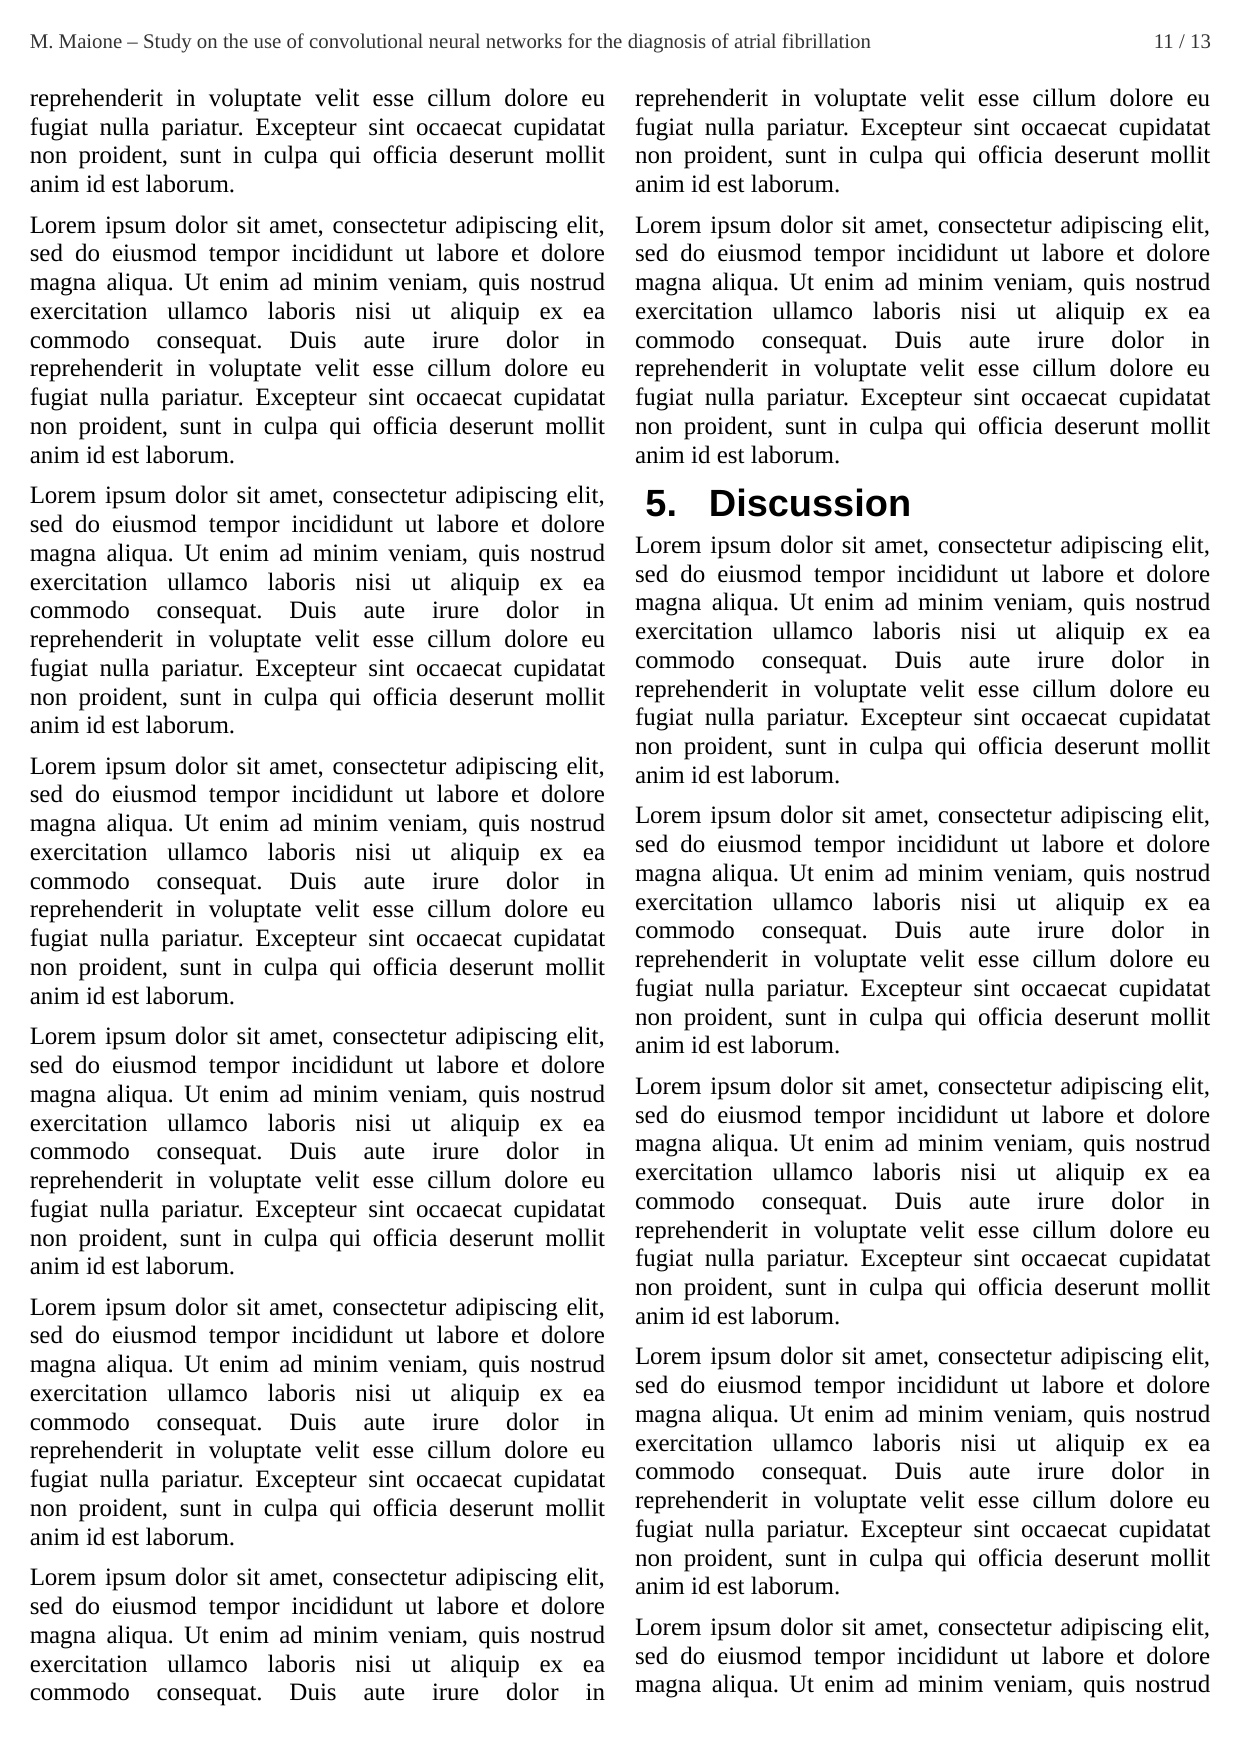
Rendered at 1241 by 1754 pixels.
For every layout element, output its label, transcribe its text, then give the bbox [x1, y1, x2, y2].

text reprehenderit in voluptate velit esse cillum dolore eu fugiat nulla pariatur. Excepteur sint occaecat cupidatat non proident, sunt in culpa qui officia deserunt mollit anim id est laborum. [29, 83, 605, 198]
text Lorem ipsum dolor sit amet, consectetur adipiscing elit, sed do eiusmod tempor incididunt ut labore et dolore magna aliqua. Ut enim ad minim veniam, quis nostrud exercitation ullamco laboris nisi ut aliquip ex ea commodo consequat. Duis aute irure dolor in reprehenderit in voluptate velit esse cillum dolore eu fugiat nulla pariatur. Excepteur sint occaecat cupidatat non proident, sunt in culpa qui officia deserunt mollit anim id est laborum. [635, 1341, 1211, 1600]
text Lorem ipsum dolor sit amet, consectetur adipiscing elit, sed do eiusmod tempor incididunt ut labore et dolore magna aliqua. Ut enim ad minim veniam, quis nostrud exercitation ullamco laboris nisi ut aliquip ex ea commodo consequat. Duis aute irure dolor in reprehenderit in voluptate velit esse cillum dolore eu fugiat nulla pariatur. Excepteur sint occaecat cupidatat non proident, sunt in culpa qui officia deserunt mollit anim id est laborum. [29, 1021, 605, 1280]
text Lorem ipsum dolor sit amet, consectetur adipiscing elit, sed do eiusmod tempor incididunt ut labore et dolore magna aliqua. Ut enim ad minim veniam, quis nostrud exercitation ullamco laboris nisi ut aliquip ex ea commodo consequat. Duis aute irure dolor in reprehenderit in voluptate velit esse cillum dolore eu fugiat nulla pariatur. Excepteur sint occaecat cupidatat non proident, sunt in culpa qui officia deserunt mollit anim id est laborum. [29, 210, 605, 468]
text Lorem ipsum dolor sit amet, consectetur adipiscing elit, sed do eiusmod tempor incididunt ut labore et dolore magna aliqua. Ut enim ad minim veniam, quis nostrud exercitation ullamco laboris nisi ut aliquip ex ea commodo consequat. Duis aute irure dolor in reprehenderit in voluptate velit esse cillum dolore eu fugiat nulla pariatur. Excepteur sint occaecat cupidatat non proident, sunt in culpa qui officia deserunt mollit anim id est laborum. [635, 210, 1211, 468]
text Lorem ipsum dolor sit amet, consectetur adipiscing elit, sed do eiusmod tempor incididunt ut labore et dolore magna aliqua. Ut enim ad minim veniam, quis nostrud [635, 1612, 1211, 1698]
text Lorem ipsum dolor sit amet, consectetur adipiscing elit, sed do eiusmod tempor incididunt ut labore et dolore magna aliqua. Ut enim ad minim veniam, quis nostrud exercitation ullamco laboris nisi ut aliquip ex ea commodo consequat. Duis aute irure dolor in reprehenderit in voluptate velit esse cillum dolore eu fugiat nulla pariatur. Excepteur sint occaecat cupidatat non proident, sunt in culpa qui officia deserunt mollit anim id est laborum. [29, 751, 605, 1009]
text Lorem ipsum dolor sit amet, consectetur adipiscing elit, sed do eiusmod tempor incididunt ut labore et dolore magna aliqua. Ut enim ad minim veniam, quis nostrud exercitation ullamco laboris nisi ut aliquip ex ea commodo consequat. Duis aute irure dolor in reprehenderit in voluptate velit esse cillum dolore eu fugiat nulla pariatur. Excepteur sint occaecat cupidatat non proident, sunt in culpa qui officia deserunt mollit anim id est laborum. [635, 1071, 1211, 1330]
subtitle Discussion [635, 480, 1211, 524]
text Lorem ipsum dolor sit amet, consectetur adipiscing elit, sed do eiusmod tempor incididunt ut labore et dolore magna aliqua. Ut enim ad minim veniam, quis nostrud exercitation ullamco laboris nisi ut aliquip ex ea commodo consequat. Duis aute irure dolor in reprehenderit in voluptate velit esse cillum dolore eu fugiat nulla pariatur. Excepteur sint occaecat cupidatat non proident, sunt in culpa qui officia deserunt mollit anim id est laborum. [635, 530, 1211, 789]
text Lorem ipsum dolor sit amet, consectetur adipiscing elit, sed do eiusmod tempor incididunt ut labore et dolore magna aliqua. Ut enim ad minim veniam, quis nostrud exercitation ullamco laboris nisi ut aliquip ex ea commodo consequat. Duis aute irure dolor in reprehenderit in voluptate velit esse cillum dolore eu fugiat nulla pariatur. Excepteur sint occaecat cupidatat non proident, sunt in culpa qui officia deserunt mollit anim id est laborum. [29, 1292, 605, 1551]
text Lorem ipsum dolor sit amet, consectetur adipiscing elit, sed do eiusmod tempor incididunt ut labore et dolore magna aliqua. Ut enim ad minim veniam, quis nostrud exercitation ullamco laboris nisi ut aliquip ex ea commodo consequat. Duis aute irure dolor in reprehenderit in voluptate velit esse cillum dolore eu fugiat nulla pariatur. Excepteur sint occaecat cupidatat non proident, sunt in culpa qui officia deserunt mollit anim id est laborum. [635, 800, 1211, 1059]
text Lorem ipsum dolor sit amet, consectetur adipiscing elit, sed do eiusmod tempor incididunt ut labore et dolore magna aliqua. Ut enim ad minim veniam, quis nostrud exercitation ullamco laboris nisi ut aliquip ex ea commodo consequat. Duis aute irure dolor in [29, 1562, 605, 1706]
text reprehenderit in voluptate velit esse cillum dolore eu fugiat nulla pariatur. Excepteur sint occaecat cupidatat non proident, sunt in culpa qui officia deserunt mollit anim id est laborum. [635, 83, 1211, 198]
text Lorem ipsum dolor sit amet, consectetur adipiscing elit, sed do eiusmod tempor incididunt ut labore et dolore magna aliqua. Ut enim ad minim veniam, quis nostrud exercitation ullamco laboris nisi ut aliquip ex ea commodo consequat. Duis aute irure dolor in reprehenderit in voluptate velit esse cillum dolore eu fugiat nulla pariatur. Excepteur sint occaecat cupidatat non proident, sunt in culpa qui officia deserunt mollit anim id est laborum. [29, 480, 605, 739]
